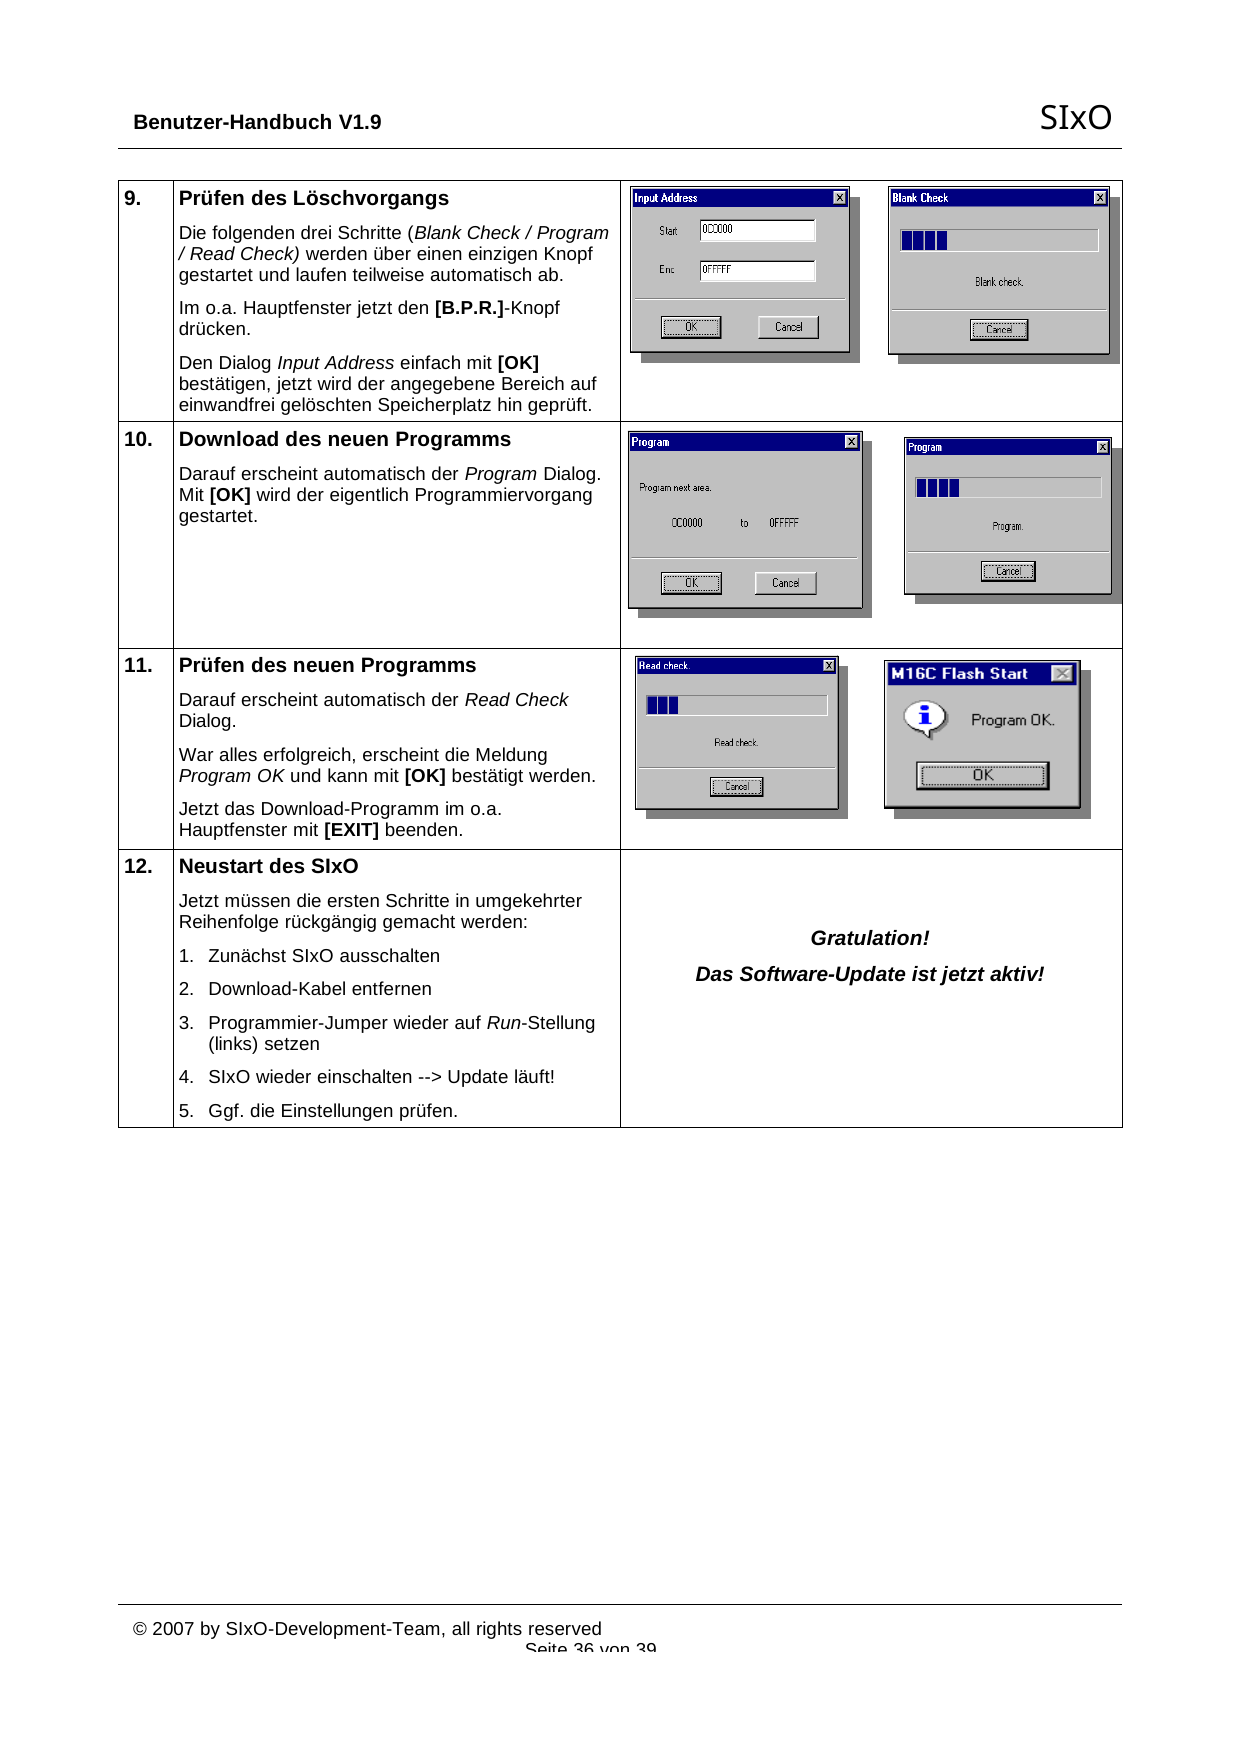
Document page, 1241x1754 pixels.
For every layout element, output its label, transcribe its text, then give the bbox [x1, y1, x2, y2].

table_cell 11. [119, 649, 173, 849]
picture [631, 187, 849, 352]
picture [636, 657, 838, 809]
picture [889, 187, 1109, 354]
table_cell 10. [119, 422, 173, 648]
table_cell [621, 181, 1122, 353]
table_cell [621, 422, 1122, 648]
table_cell [621, 354, 1122, 421]
table_cell [621, 649, 1122, 849]
table_cell 12. [119, 850, 173, 1127]
table_cell Prüfen des Löschvorgangs Die folgenden drei Schritte (Blank Check / Program / Read Check) werden über einen einzigen Knopf gestartet und laufen teilweise automatisch ab. Im o.a. Hauptfenster jetzt den [B.P.R.]-Knopf drücken. Den Dialog Input Address einfach mit [OK] bestätigen, jetzt wird der angegebene Bereich auf einwandfrei gelöschten Speicherplatz hin geprüft. [174, 181, 620, 421]
table_cell Neustart des SIxO Jetzt müssen die ersten Schritte in umgekehrter Reihenfolge rückgängig gemacht werden: Zunächst SIxO ausschalten Download-Kabel entfernen Programmier-Jumper wieder auf Run-Stellung (links) setzen SIxO wieder einschalten --> Update läuft! Ggf. die Einstellungen prüfen. [174, 850, 620, 1127]
picture [629, 432, 862, 608]
picture [905, 438, 1111, 594]
table_cell 9. [119, 181, 173, 421]
table_cell Download des neuen Programms Darauf erscheint automatisch der Program Dialog. Mit [OK] wird der eigentlich Programmiervorgang gestartet. [174, 422, 620, 648]
picture [885, 661, 1080, 808]
table_cell Gratulation! Das Software-Update ist jetzt aktiv! [621, 850, 1122, 1127]
table_cell Prüfen des neuen Programms Darauf erscheint automatisch der Read Check Dialog. War alles erfolgreich, erscheint die Meldung Program OK und kann mit [OK] bestätigt werden. Jetzt das Download-Programm im o.a. Hauptfenster mit [EXIT] beenden. [174, 649, 620, 849]
